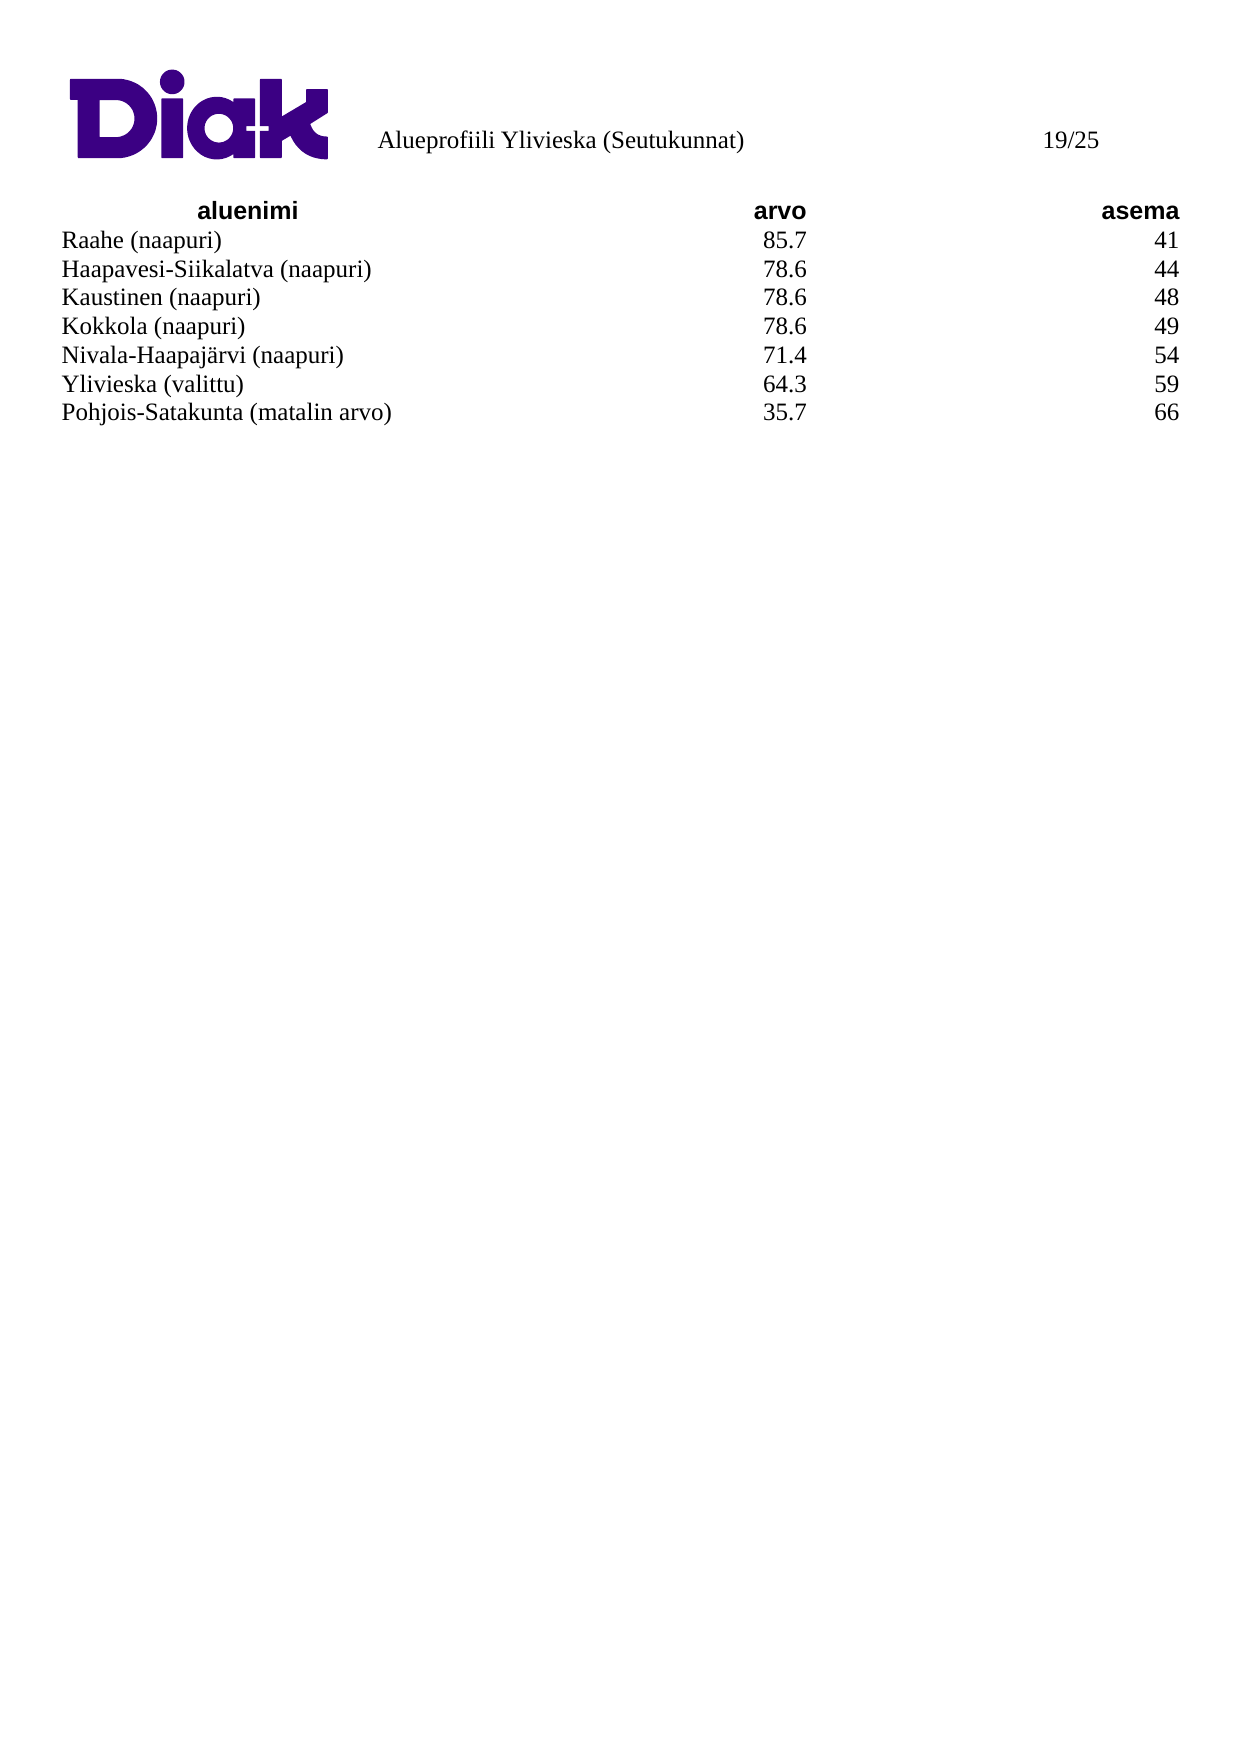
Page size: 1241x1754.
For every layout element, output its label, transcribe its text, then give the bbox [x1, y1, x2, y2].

table_cell Pohjois-Satakunta (matalin arvo) [61, 398, 434, 426]
table_cell 35.7 [434, 398, 806, 426]
table_cell 54 [806, 340, 1179, 369]
table_header aluenimi [61, 196, 434, 225]
table_cell 78.6 [434, 283, 806, 311]
table_cell 71.4 [434, 340, 806, 369]
table_header arvo [434, 196, 806, 225]
table_cell 59 [806, 369, 1179, 397]
table_cell 48 [806, 283, 1179, 311]
table_cell 78.6 [434, 254, 806, 282]
table_cell 66 [806, 398, 1179, 426]
table_cell Kokkola (naapuri) [61, 311, 434, 340]
table_cell Raahe (naapuri) [61, 225, 434, 254]
table_cell Nivala-Haapajärvi (naapuri) [61, 340, 434, 369]
table_cell 85.7 [434, 225, 806, 254]
table_cell Haapavesi-Siikalatva (naapuri) [61, 254, 434, 282]
table_cell 44 [806, 254, 1179, 282]
table_header asema [806, 196, 1179, 225]
table_cell 78.6 [434, 311, 806, 340]
table_cell 64.3 [434, 369, 806, 397]
table_cell 49 [806, 311, 1179, 340]
table_cell Kaustinen (naapuri) [61, 283, 434, 311]
table_cell 41 [806, 225, 1179, 254]
table_cell Ylivieska (valittu) [61, 369, 434, 397]
